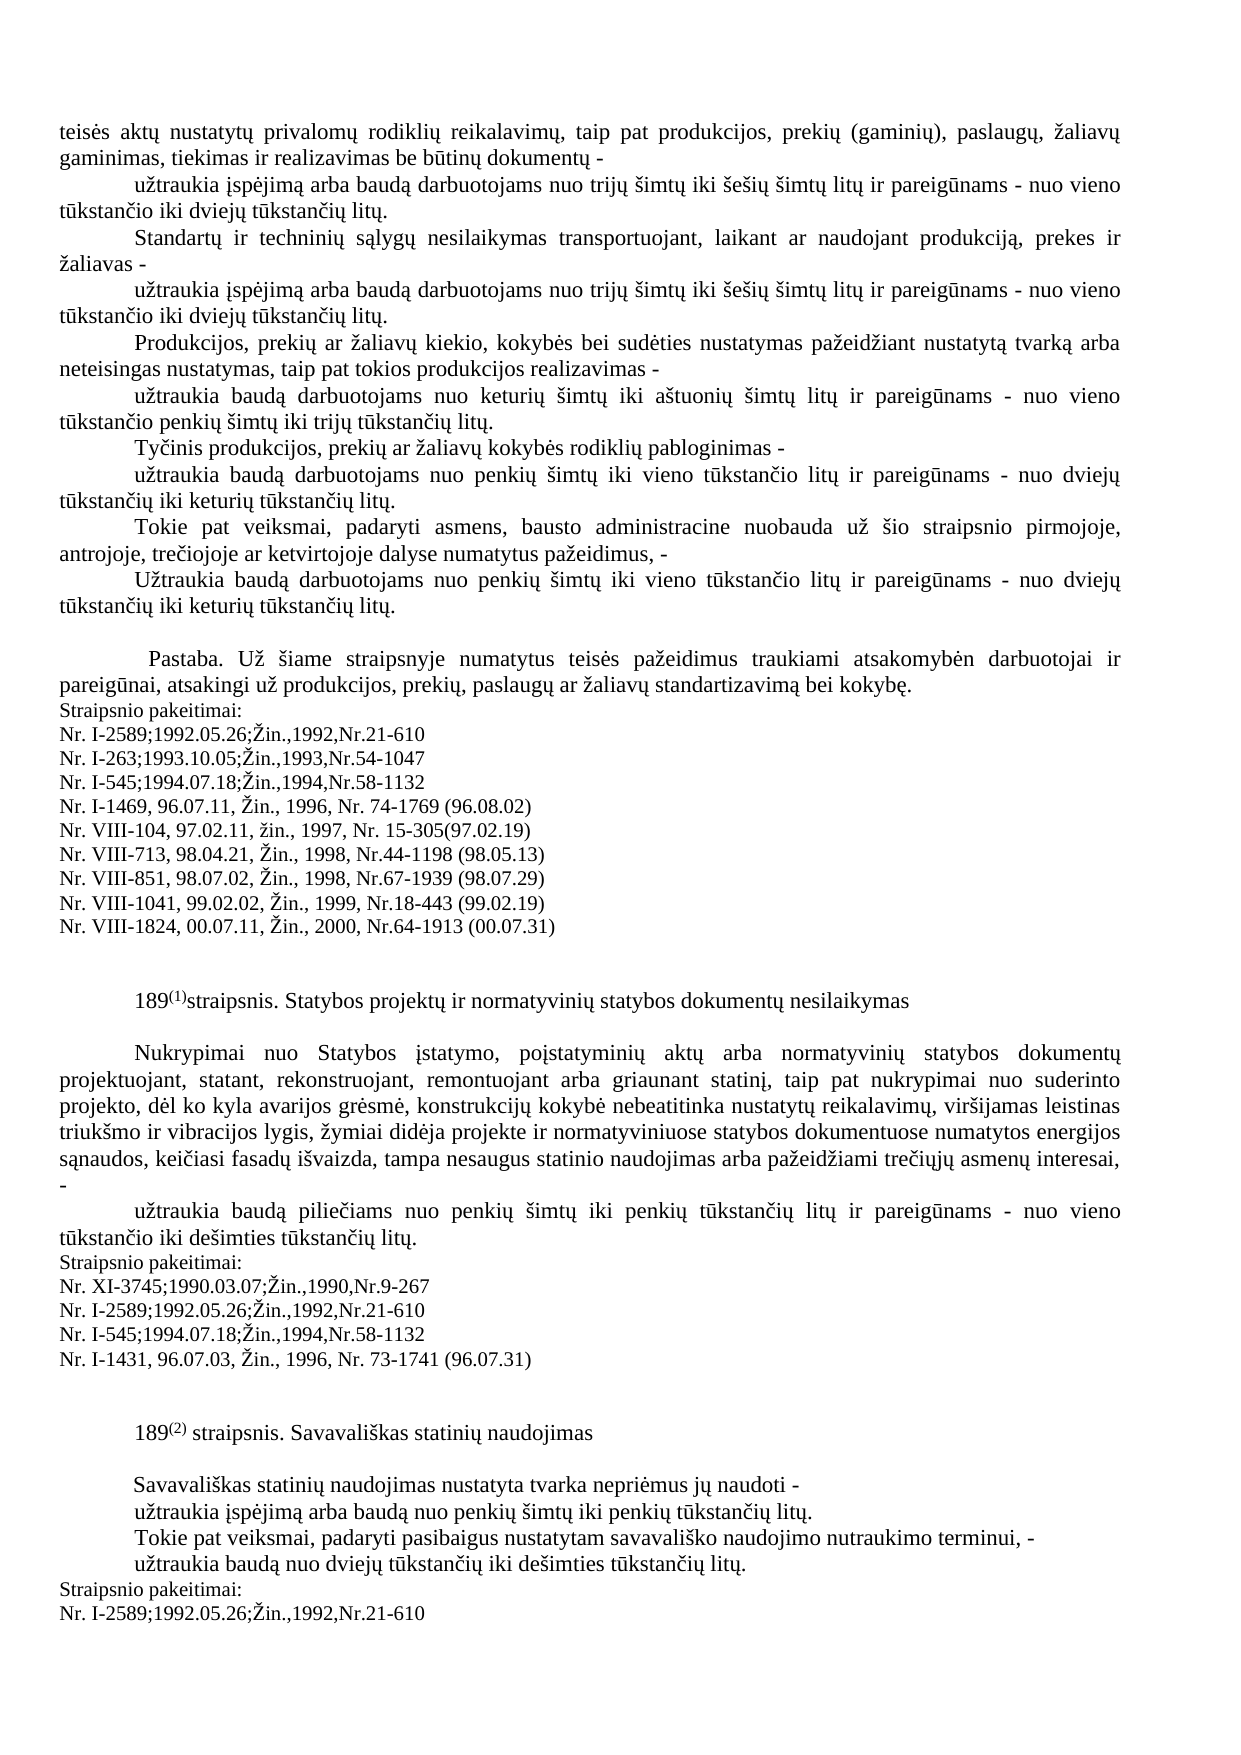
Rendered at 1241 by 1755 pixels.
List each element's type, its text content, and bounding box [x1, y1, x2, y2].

text Tyčinis produkcijos, prekių ar žaliavų kokybės rodiklių pabloginimas - [59, 434, 1122, 461]
text Tokie pat veiksmai, padaryti asmens, bausto administracine nuobauda už šio straipsnio pirmojoje, antrojoje, trečiojoje ar ketvirtojoje dalyse numatytus pažeidimus, - [59, 513, 1122, 566]
text Nr. I-2589;1992.05.26;Žin.,1992,Nr.21-610 [59, 1298, 1122, 1322]
text Nr. I-1469, 96.07.11, Žin., 1996, Nr. 74-1769 (96.08.02) [59, 794, 1122, 818]
text Straipsnio pakeitimai: [59, 1577, 1122, 1601]
text Užtraukia baudą darbuotojams nuo penkių šimtų iki vieno tūkstančio litų ir pareigūnams - nuo dviejų tūkstančių iki keturių tūkstančių litų. [59, 566, 1122, 619]
text Nr. XI-3745;1990.03.07;Žin.,1990,Nr.9-267 [59, 1274, 1122, 1298]
text 189(1)straipsnis. Statybos projektų ir normatyvinių statybos dokumentų nesilaikymas [59, 987, 1122, 1013]
text Straipsnio pakeitimai: [59, 698, 1122, 722]
text teisės aktų nustatytų privalomų rodiklių reikalavimų, taip pat produkcijos, prekių (gaminių), paslaugų, žaliavų gaminimas, tiekimas ir realizavimas be būtinų dokumentų - [59, 118, 1121, 171]
text Nr. I-545;1994.07.18;Žin.,1994,Nr.58-1132 [59, 770, 1122, 794]
text užtraukia įspėjimą arba baudą darbuotojams nuo trijų šimtų iki šešių šimtų litų ir pareigūnams - nuo vieno tūkstančio iki dviejų tūkstančių litų. [59, 276, 1122, 329]
text Nr. I-545;1994.07.18;Žin.,1994,Nr.58-1132 [59, 1322, 1122, 1346]
text užtraukia baudą nuo dviejų tūkstančių iki dešimties tūkstančių litų. [59, 1550, 1122, 1577]
text Nr. VIII-1041, 99.02.02, Žin., 1999, Nr.18-443 (99.02.19) [59, 890, 1122, 914]
text užtraukia baudą darbuotojams nuo keturių šimtų iki aštuonių šimtų litų ir pareigūnams - nuo vieno tūkstančio penkių šimtų iki trijų tūkstančių litų. [59, 382, 1122, 434]
text Straipsnio pakeitimai: [59, 1250, 1122, 1274]
text Produkcijos, prekių ar žaliavų kiekio, kokybės bei sudėties nustatymas pažeidžiant nustatytą tvarką arba neteisingas nustatymas, taip pat tokios produkcijos realizavimas - [59, 329, 1122, 382]
text Standartų ir techninių sąlygų nesilaikymas transportuojant, laikant ar naudojant produkciją, prekes ir žaliavas - [59, 223, 1122, 276]
text Nr. VIII-104, 97.02.11, žin., 1997, Nr. 15-305(97.02.19) [59, 818, 1122, 842]
text Tokie pat veiksmai, padaryti pasibaigus nustatytam savavališko naudojimo nutraukimo terminui, - [59, 1524, 1122, 1550]
text Nr. VIII-851, 98.07.02, Žin., 1998, Nr.67-1939 (98.07.29) [59, 866, 1122, 890]
text Nr. VIII-713, 98.04.21, Žin., 1998, Nr.44-1198 (98.05.13) [59, 842, 1122, 866]
text užtraukia baudą darbuotojams nuo penkių šimtų iki vieno tūkstančio litų ir pareigūnams - nuo dviejų tūkstančių iki keturių tūkstančių litų. [59, 461, 1122, 513]
text užtraukia baudą piliečiams nuo penkių šimtų iki penkių tūkstančių litų ir pareigūnams - nuo vieno tūkstančio iki dešimties tūkstančių litų. [59, 1197, 1122, 1250]
text Nr. VIII-1824, 00.07.11, Žin., 2000, Nr.64-1913 (00.07.31) [59, 914, 1122, 938]
text užtraukia įspėjimą arba baudą nuo penkių šimtų iki penkių tūkstančių litų. [59, 1498, 1122, 1524]
text užtraukia įspėjimą arba baudą darbuotojams nuo trijų šimtų iki šešių šimtų litų ir pareigūnams - nuo vieno tūkstančio iki dviejų tūkstančių litų. [59, 171, 1122, 223]
text Pastaba. Už šiame straipsnyje numatytus teisės pažeidimus traukiami atsakomybėn darbuotojai ir pareigūnai, atsakingi už produkcijos, prekių, paslaugų ar žaliavų standartizavimą bei kokybę. [59, 645, 1122, 698]
text Nr. I-1431, 96.07.03, Žin., 1996, Nr. 73-1741 (96.07.31) [59, 1346, 1122, 1371]
text Nr. I-2589;1992.05.26;Žin.,1992,Nr.21-610 [59, 1601, 1122, 1625]
text Nr. I-2589;1992.05.26;Žin.,1992,Nr.21-610 [59, 722, 1122, 746]
text Savavališkas statinių naudojimas nustatyta tvarka nepriėmus jų naudoti - [59, 1471, 1122, 1498]
text 189(2) straipsnis. Savavališkas statinių naudojimas [59, 1419, 1122, 1445]
text Nr. I-263;1993.10.05;Žin.,1993,Nr.54-1047 [59, 746, 1122, 770]
text Nukrypimai nuo Statybos įstatymo, poįstatyminių aktų arba normatyvinių statybos dokumentų projektuojant, statant, rekonstruojant, remontuojant arba griaunant statinį, taip pat nukrypimai nuo suderinto projekto, dėl ko kyla avarijos grėsmė, konstrukcijų kokybė nebeatitinka nustatytų reikalavimų, viršijamas leistinas triukšmo ir vibracijos lygis, žymiai didėja projekte ir normatyviniuose statybos dokumentuose numatytos energijos sąnaudos, keičiasi fasadų išvaizda, tampa nesaugus statinio naudojimas arba pažeidžiami trečiųjų asmenų interesai, - [59, 1039, 1122, 1197]
